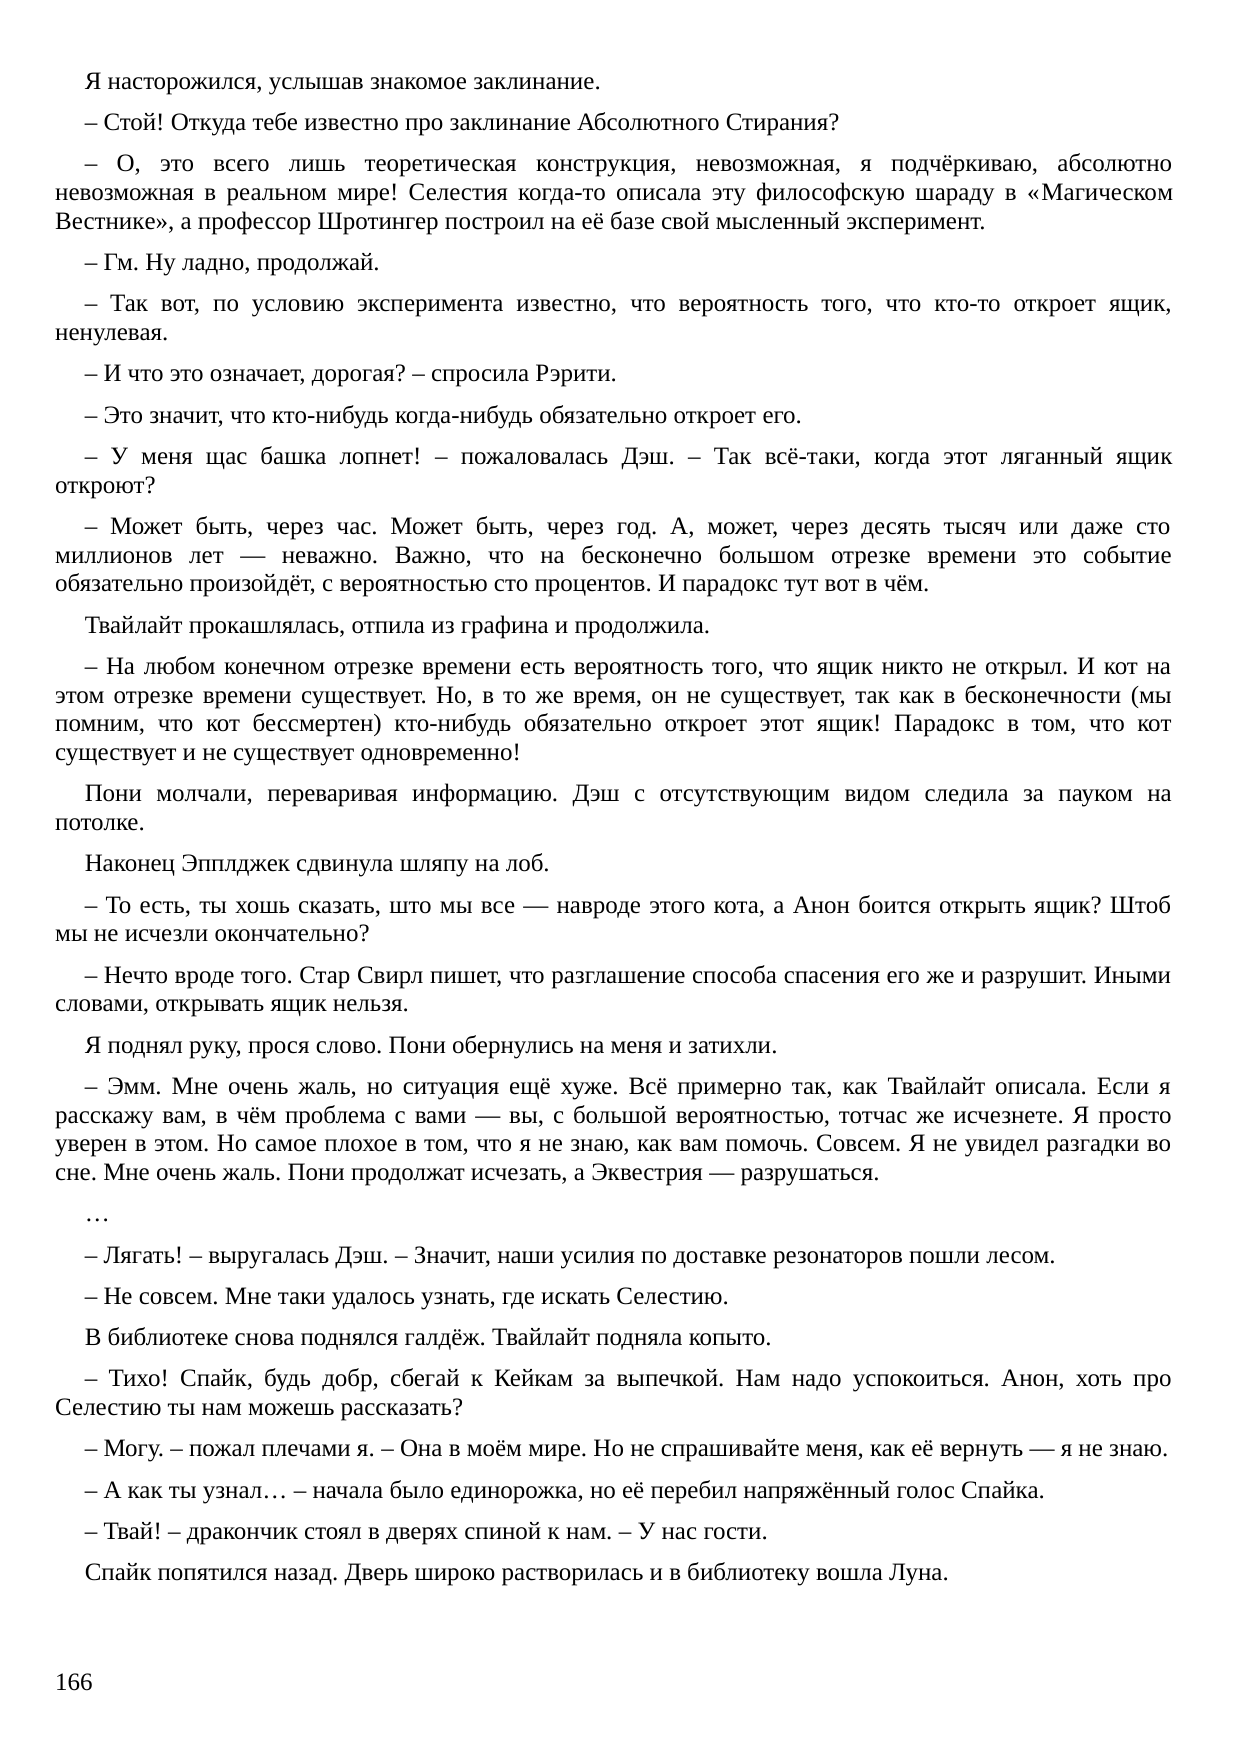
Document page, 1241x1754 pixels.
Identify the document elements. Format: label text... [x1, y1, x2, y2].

text – Нечто вроде того. Стар Свирл пишет, что разглашение способа спасения его же и разрушит. Иными словами, открывать ящик нельзя. [55, 960, 1173, 1017]
text – Может быть, через час. Может быть, через год. А, может, через десять тысяч или даже сто миллионов лет — неважно. Важно, что на бесконечно большом отрезке времени это событие обязательно произойдёт, с вероятностью сто процентов. И парадокс тут вот в чём. [55, 511, 1173, 597]
text Я поднял руку, прося слово. Пони обернулись на меня и затихли. [55, 1030, 1173, 1058]
text – Могу. – пожал плечами я. – Она в моём мире. Но не спрашивайте меня, как её вернуть — я не знаю. [55, 1433, 1173, 1462]
text – Твай! – дракончик стоял в дверях спиной к нам. – У нас гости. [55, 1516, 1173, 1545]
text – Не совсем. Мне таки удалось узнать, где искать Селестию. [55, 1281, 1173, 1310]
text В библиотеке снова поднялся галдёж. Твайлайт подняла копыто. [55, 1322, 1173, 1351]
text – А как ты узнал… – начала было единорожка, но её перебил напряжённый голос Спайка. [55, 1475, 1173, 1503]
text Спайк попятился назад. Дверь широко растворилась и в библиотеку вошла Луна. [55, 1557, 1173, 1586]
text – Эмм. Мне очень жаль, но ситуация ещё хуже. Всё примерно так, как Твайлайт описала. Если я расскажу вам, в чём проблема с вами — вы, с большой вероятностью, тотчас же исчезнете. Я просто уверен в этом. Но самое плохое в том, что я не знаю, как вам помочь. Совсем. Я не увидел разгадки во сне. Мне очень жаль. Пони продолжат исчезать, а Эквестрия — разрушаться. [55, 1071, 1173, 1186]
text – То есть, ты хошь сказать, што мы все — навроде этого кота, а Анон боится открыть ящик? Штоб мы не исчезли окончательно? [55, 890, 1173, 947]
text Пони молчали, переваривая информацию. Дэш с отсутствующим видом следила за пауком на потолке. [55, 778, 1173, 836]
text – Лягать! – выругалась Дэш. – Значит, наши усилия по доставке резонаторов пошли лесом. [55, 1240, 1173, 1268]
text – На любом конечном отрезке времени есть вероятность того, что ящик никто не открыл. И кот на этом отрезке времени существует. Но, в то же время, он не существует, так как в бесконечности (мы помним, что кот бессмертен) кто-нибудь обязательно откроет этот ящик! Парадокс в том, что кот существует и не существует одновременно! [55, 651, 1173, 766]
text – Стой! Откуда тебе известно про заклинание Абсолютного Стирания? [55, 107, 1173, 136]
text Наконец Эпплджек сдвинула шляпу на лоб. [55, 848, 1173, 877]
text – Так вот, по условию эксперимента известно, что вероятность того, что кто-то откроет ящик, ненулевая. [55, 288, 1173, 346]
text – О, это всего лишь теоретическая конструкция, невозможная, я подчёркиваю, абсолютно невозможная в реальном мире! Селестия когда-то описала эту философскую шараду в «Магическом Вестнике», а профессор Шротингер построил на её базе свой мысленный эксперимент. [55, 148, 1173, 235]
text Твайлайт прокашлялась, отпила из графина и продолжила. [55, 610, 1173, 638]
text – Тихо! Спайк, будь добр, сбегай к Кейкам за выпечкой. Нам надо успокоиться. Анон, хоть про Селестию ты нам можешь рассказать? [55, 1363, 1173, 1421]
text Я насторожился, услышав знакомое заклинание. [55, 66, 1173, 95]
text – У меня щас башка лопнет! – пожаловалась Дэш. – Так всё-таки, когда этот ляганный ящик откроют? [55, 441, 1173, 498]
text – Это значит, что кто-нибудь когда-нибудь обязательно откроет его. [55, 400, 1173, 428]
text … [55, 1198, 1173, 1227]
text – И что это означает, дорогая? – спросила Рэрити. [55, 358, 1173, 387]
text – Гм. Ну ладно, продолжай. [55, 247, 1173, 276]
